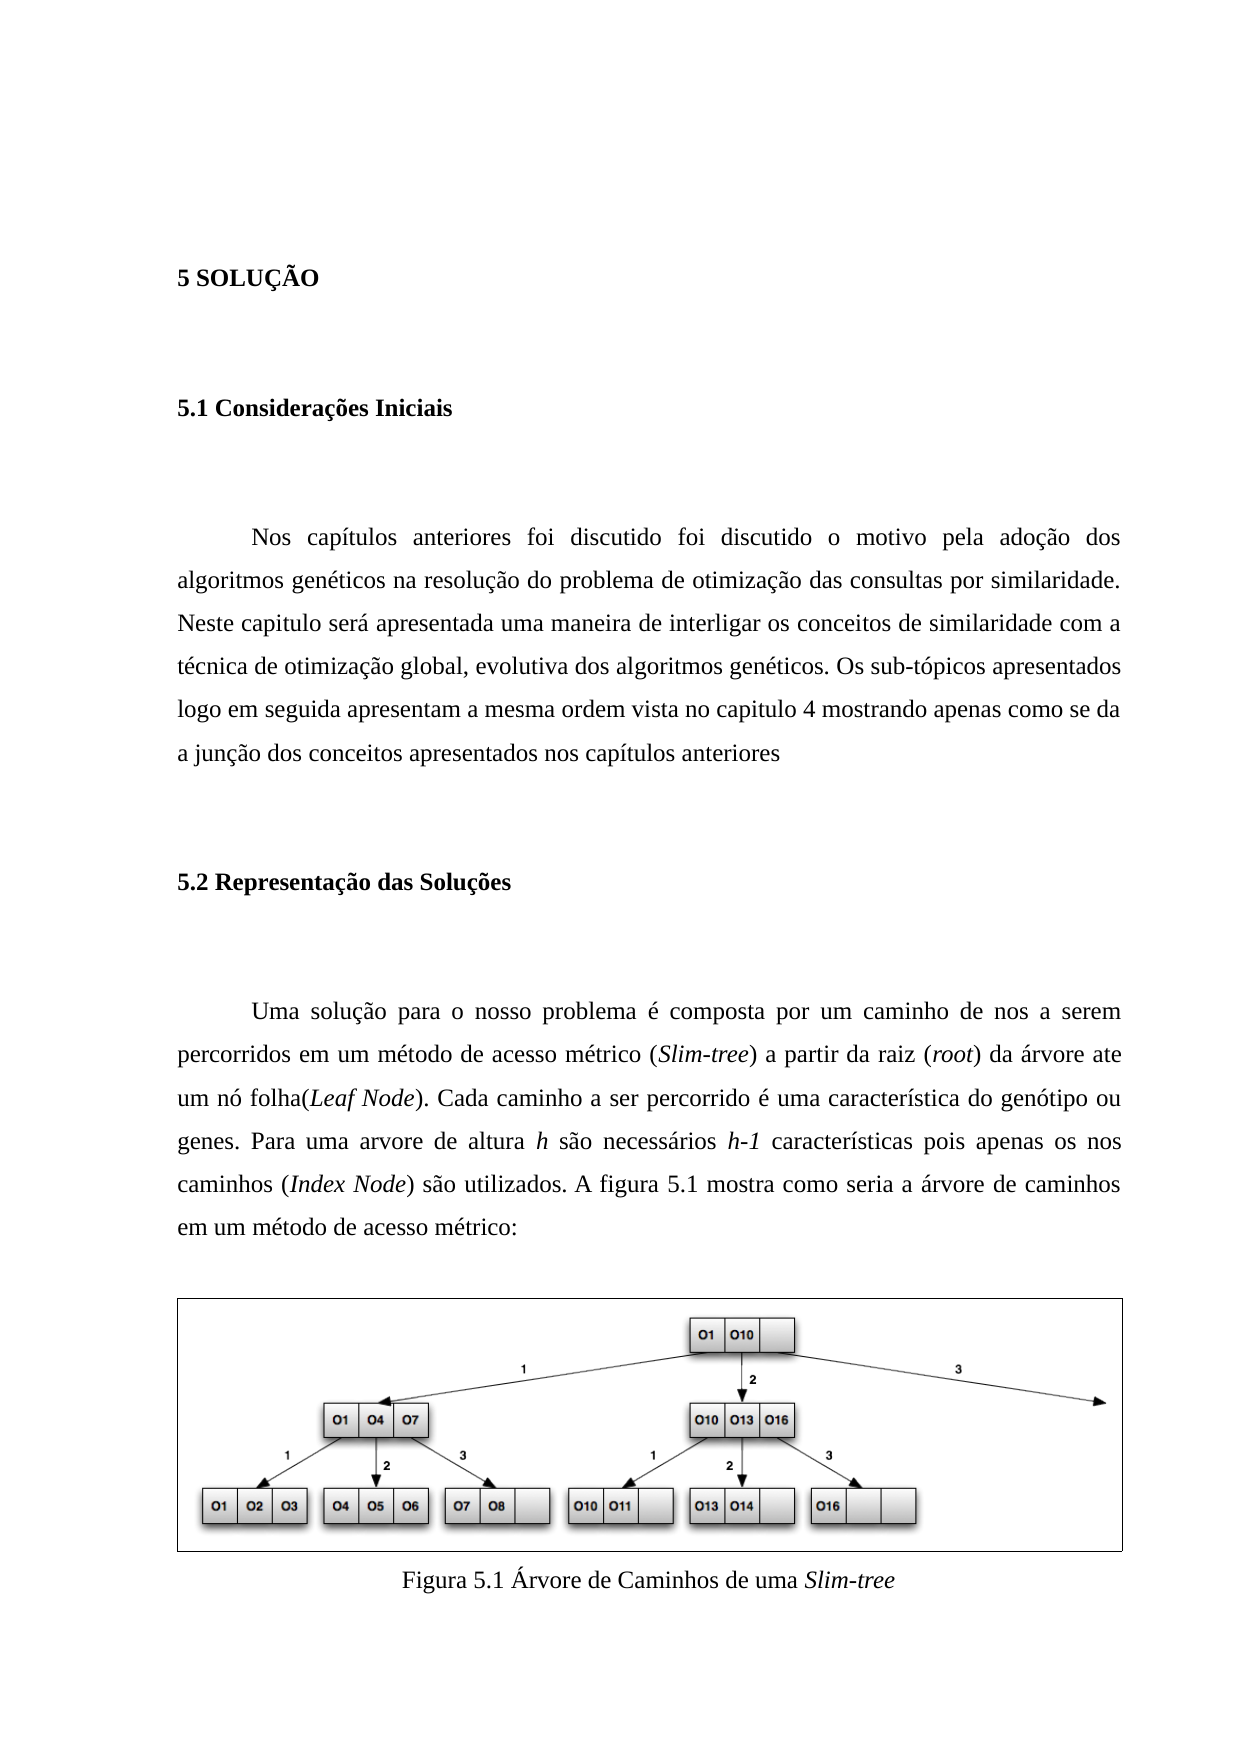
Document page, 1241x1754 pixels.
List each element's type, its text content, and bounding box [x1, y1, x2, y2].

text 5 SOLUÇÃO [177, 263, 1122, 292]
text Figura 5.1 Árvore de Caminhos de uma Slim-tree [177, 1552, 1122, 1594]
text 5.2 Representação das Soluções [177, 867, 1122, 896]
picture [180, 1301, 1119, 1548]
text Uma solução para o nosso problema é composta por um caminho de nos a serem percorridos em um método de acesso métrico (Slim-tree) a partir da raiz (root) da árvore ate um nó folha(Leaf Node). Cada caminho a ser percorrido é uma característica do genótipo ou genes. Para uma arvore de altura h são necessários h-1 características pois apenas os nos caminhos (Index Node) são utilizados. A figura 5.1 mostra como seria a árvore de caminhos em um método de acesso métrico: [177, 996, 1122, 1241]
text Nos capítulos anteriores foi discutido foi discutido o motivo pela adoção dos algoritmos genéticos na resolução do problema de otimização das consultas por similaridade. Neste capitulo será apresentada uma maneira de interligar os conceitos de similaridade com a técnica de otimização global, evolutiva dos algoritmos genéticos. Os sub-tópicos apresentados logo em seguida apresentam a mesma ordem vista no capitulo 4 mostrando apenas como se da a junção dos conceitos apresentados nos capítulos anteriores [177, 522, 1122, 766]
text [178, 1299, 1122, 1551]
text 5.1 Considerações Iniciais [177, 393, 1122, 421]
